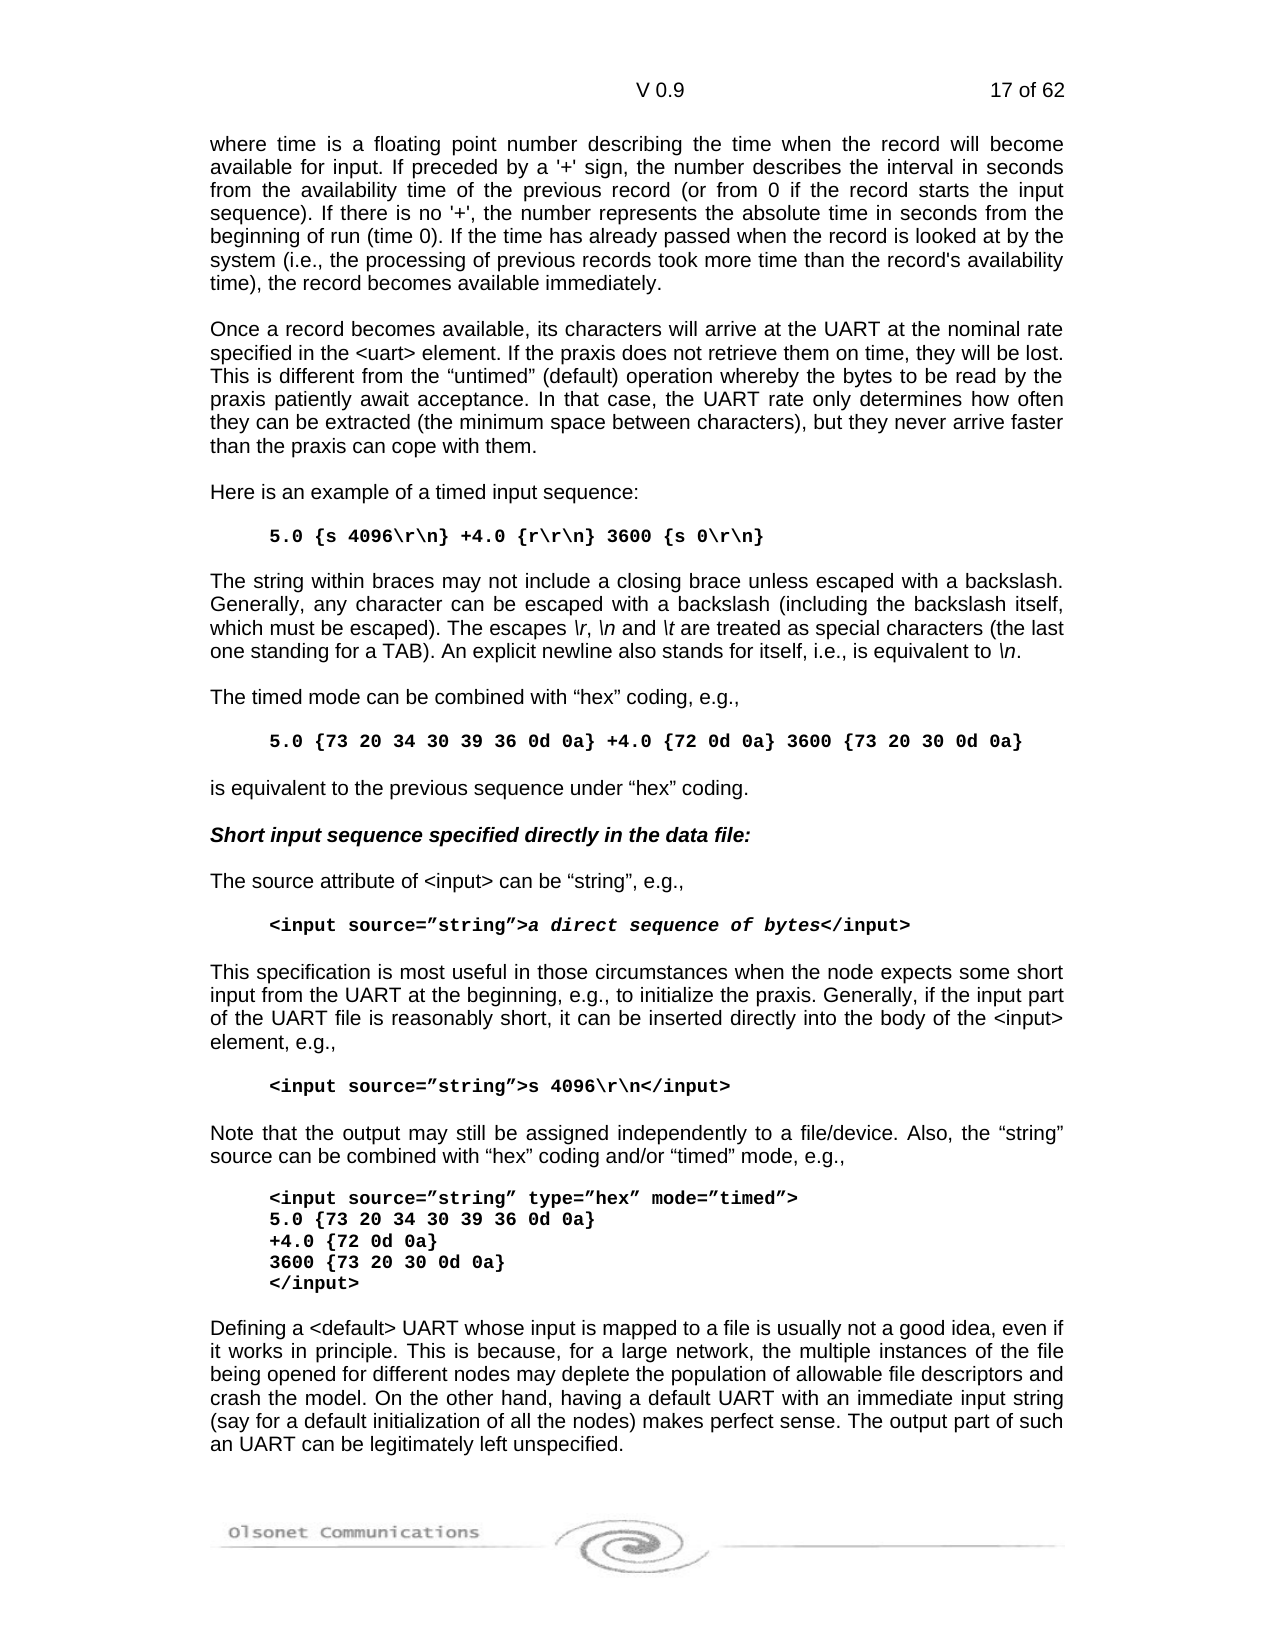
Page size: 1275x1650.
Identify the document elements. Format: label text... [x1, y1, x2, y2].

text The timed mode can be combined with “hex” coding, e.g., [210, 686, 1065, 709]
text <input source=”string” type=”hex” mode=”timed”> [269, 1189, 1065, 1210]
text Here is an example of a timed input sequence: [210, 481, 1065, 504]
text The source attribute of <input> can be “string”, e.g., [210, 869, 1065, 893]
text Once a record becomes available, its characters will arrive at the UART at the nominal rate specified in the <uart> element. If the praxis does not retrieve them on time, they will be lost. This is different from the “untimed” (default) operation whereby the bytes to be read by the praxis patiently await acceptance. In that case, the UART rate only determines how often they can be extracted (the minimum space between characters), but they never arrive faster than the praxis can cope with them. [210, 318, 1065, 457]
text <input source=”string”>a direct sequence of bytes</input> [269, 916, 1065, 937]
text where time is a floating point number describing the time when the record will become available for input. If preceded by a '+' sign, the number describes the interval in seconds from the availability time of the previous record (or from 0 if the record starts the input sequence). If there is no '+', the number represents the absolute time in seconds from the beginning of run (time 0). If the time has already passed when the record is looked at by the system (i.e., the processing of previous records took more time than the record's availability time), the record becomes available immediately. [210, 132, 1065, 295]
picture [210, 1504, 1065, 1596]
text 3600 {73 20 30 0d 0a} [269, 1253, 1065, 1274]
text </input> [269, 1274, 1065, 1295]
text is equivalent to the previous sequence under “hex” coding. [210, 777, 1065, 800]
text Defining a <default> UART whose input is mapped to a file is usually not a good idea, even if it works in principle. This is because, for a large network, the multiple instances of the file being opened for different nodes may deplete the population of allowable file descriptors and crash the model. On the other hand, having a default UART with an immediate input string (say for a default initialization of all the nodes) makes perfect sense. The output part of such an UART can be legitimately left unspecified. [210, 1316, 1065, 1456]
text <input source=”string”>s 4096\r\n</input> [269, 1077, 1065, 1098]
text 5.0 {73 20 34 30 39 36 0d 0a} [269, 1210, 1065, 1231]
text 5.0 {73 20 34 30 39 36 0d 0a} +4.0 {72 0d 0a} 3600 {73 20 30 0d 0a} [269, 732, 1065, 753]
text +4.0 {72 0d 0a} [269, 1231, 1065, 1253]
text 5.0 {s 4096\r\n} +4.0 {r\r\n} 3600 {s 0\r\n} [269, 527, 1065, 548]
text Note that the output may still be assigned independently to a file/device. Also, the “string” source can be combined with “hex” coding and/or “timed” mode, e.g., [210, 1121, 1065, 1168]
text Short input sequence specified directly in the data file: [210, 823, 1065, 846]
text This specification is most useful in those circumstances when the node expects some short input from the UART at the beginning, e.g., to initialize the praxis. Generally, if the input part of the UART file is reasonably short, it can be inserted directly into the body of the <input> element, e.g., [210, 961, 1065, 1053]
text The string within braces may not include a closing brace unless escaped with a backslash. Generally, any character can be escaped with a backslash (including the backslash itself, which must be escaped). The escapes \r, \n and \t are treated as special characters (the last one standing for a TAB). An explicit newline also stands for itself, i.e., is equivalent to \n. [210, 569, 1065, 662]
